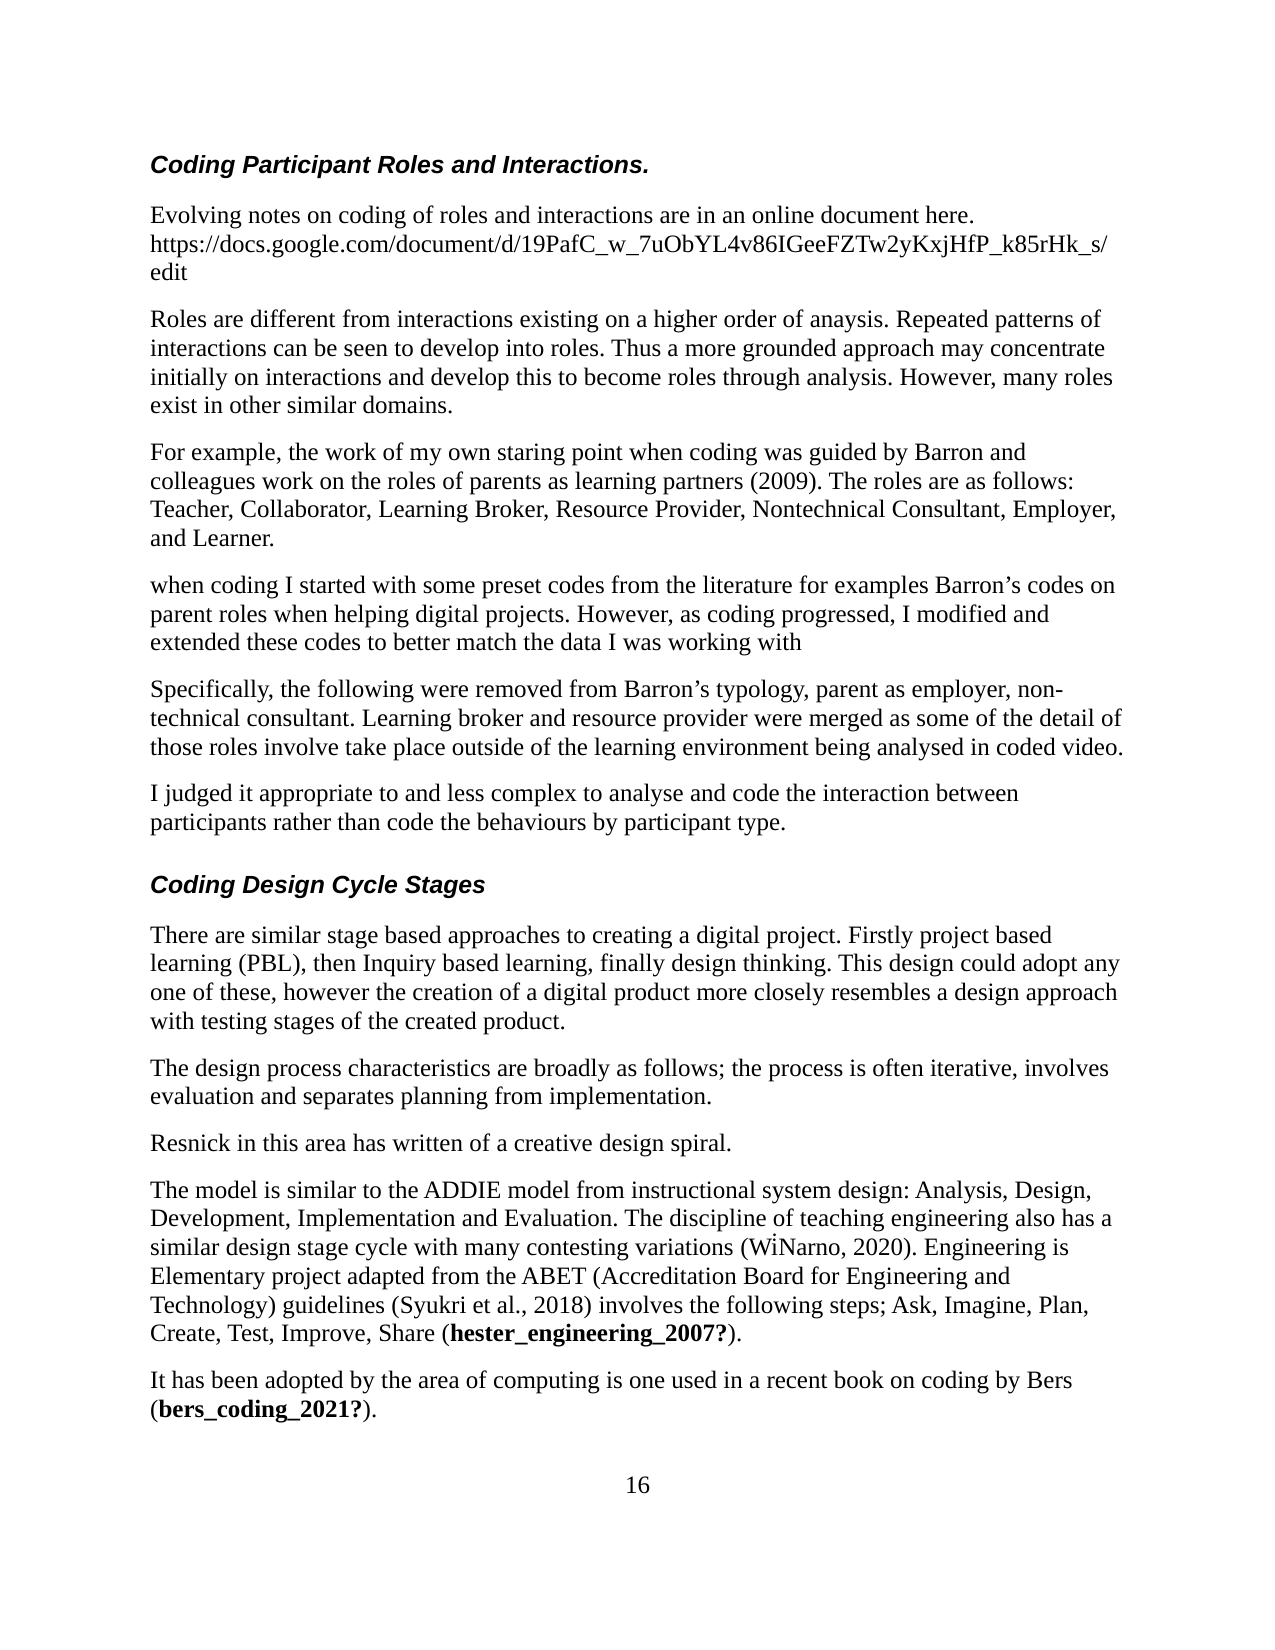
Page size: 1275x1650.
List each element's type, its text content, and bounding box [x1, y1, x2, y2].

text The design process characteristics are broadly as follows; the process is often iterative, involves evaluation and separates planning from implementation. [150, 1053, 1125, 1110]
text Specifically, the following were removed from Barron’s typology, parent as employer, non-technical consultant. Learning broker and resource provider were merged as some of the detail of those roles involve take place outside of the learning environment being analysed in coded video. [150, 674, 1125, 760]
text The model is similar to the ADDIE model from instructional system design: Analysis, Design, Development, Implementation and Evaluation. The discipline of teaching engineering also has a similar design stage cycle with many contesting variations (Wi̇Narno, 2020). Engineering is Elementary project adapted from the ABET (Accreditation Board for Engineering and Technology) guidelines (Syukri et al., 2018) involves the following steps; Ask, Imagine, Plan, Create, Test, Improve, Share (hester_engineering_2007?). [150, 1175, 1125, 1347]
subtitle Coding Participant Roles and Interactions. [150, 150, 1125, 178]
text It has been adopted by the area of computing is one used in a recent book on coding by Bers (bers_coding_2021?). [150, 1365, 1125, 1423]
text Resnick in this area has written of a creative design spiral. [150, 1128, 1125, 1157]
text There are similar stage based approaches to creating a digital project. Firstly project based learning (PBL), then Inquiry based learning, finally design thinking. This design could adopt any one of these, however the creation of a digital product more closely resembles a design approach with testing stages of the created product. [150, 920, 1125, 1035]
text Roles are different from interactions existing on a higher order of anaysis. Repeated patterns of interactions can be seen to develop into roles. Thus a more grounded approach may concentrate initially on interactions and develop this to become roles through analysis. However, many roles exist in other similar domains. [150, 304, 1125, 419]
subtitle Coding Design Cycle Stages [150, 870, 1125, 898]
text For example, the work of my own staring point when coding was guided by Barron and colleagues work on the roles of parents as learning partners (2009). The roles are as follows: Teacher, Collaborator, Learning Broker, Resource Provider, Nontechnical Consultant, Employer, and Learner. [150, 437, 1125, 552]
text Evolving notes on coding of roles and interactions are in an online document here. https://docs.google.com/document/d/19PafC_w_7uObYL4v86IGeeFZTw2yKxjHfP_k85rHk_s/edit [150, 200, 1125, 286]
text when coding I started with some preset codes from the literature for examples Barron’s codes on parent roles when helping digital projects. However, as coding progressed, I modified and extended these codes to better match the data I was working with [150, 570, 1125, 656]
text I judged it appropriate to and less complex to analyse and code the interaction between participants rather than code the behaviours by participant type. [150, 778, 1125, 836]
